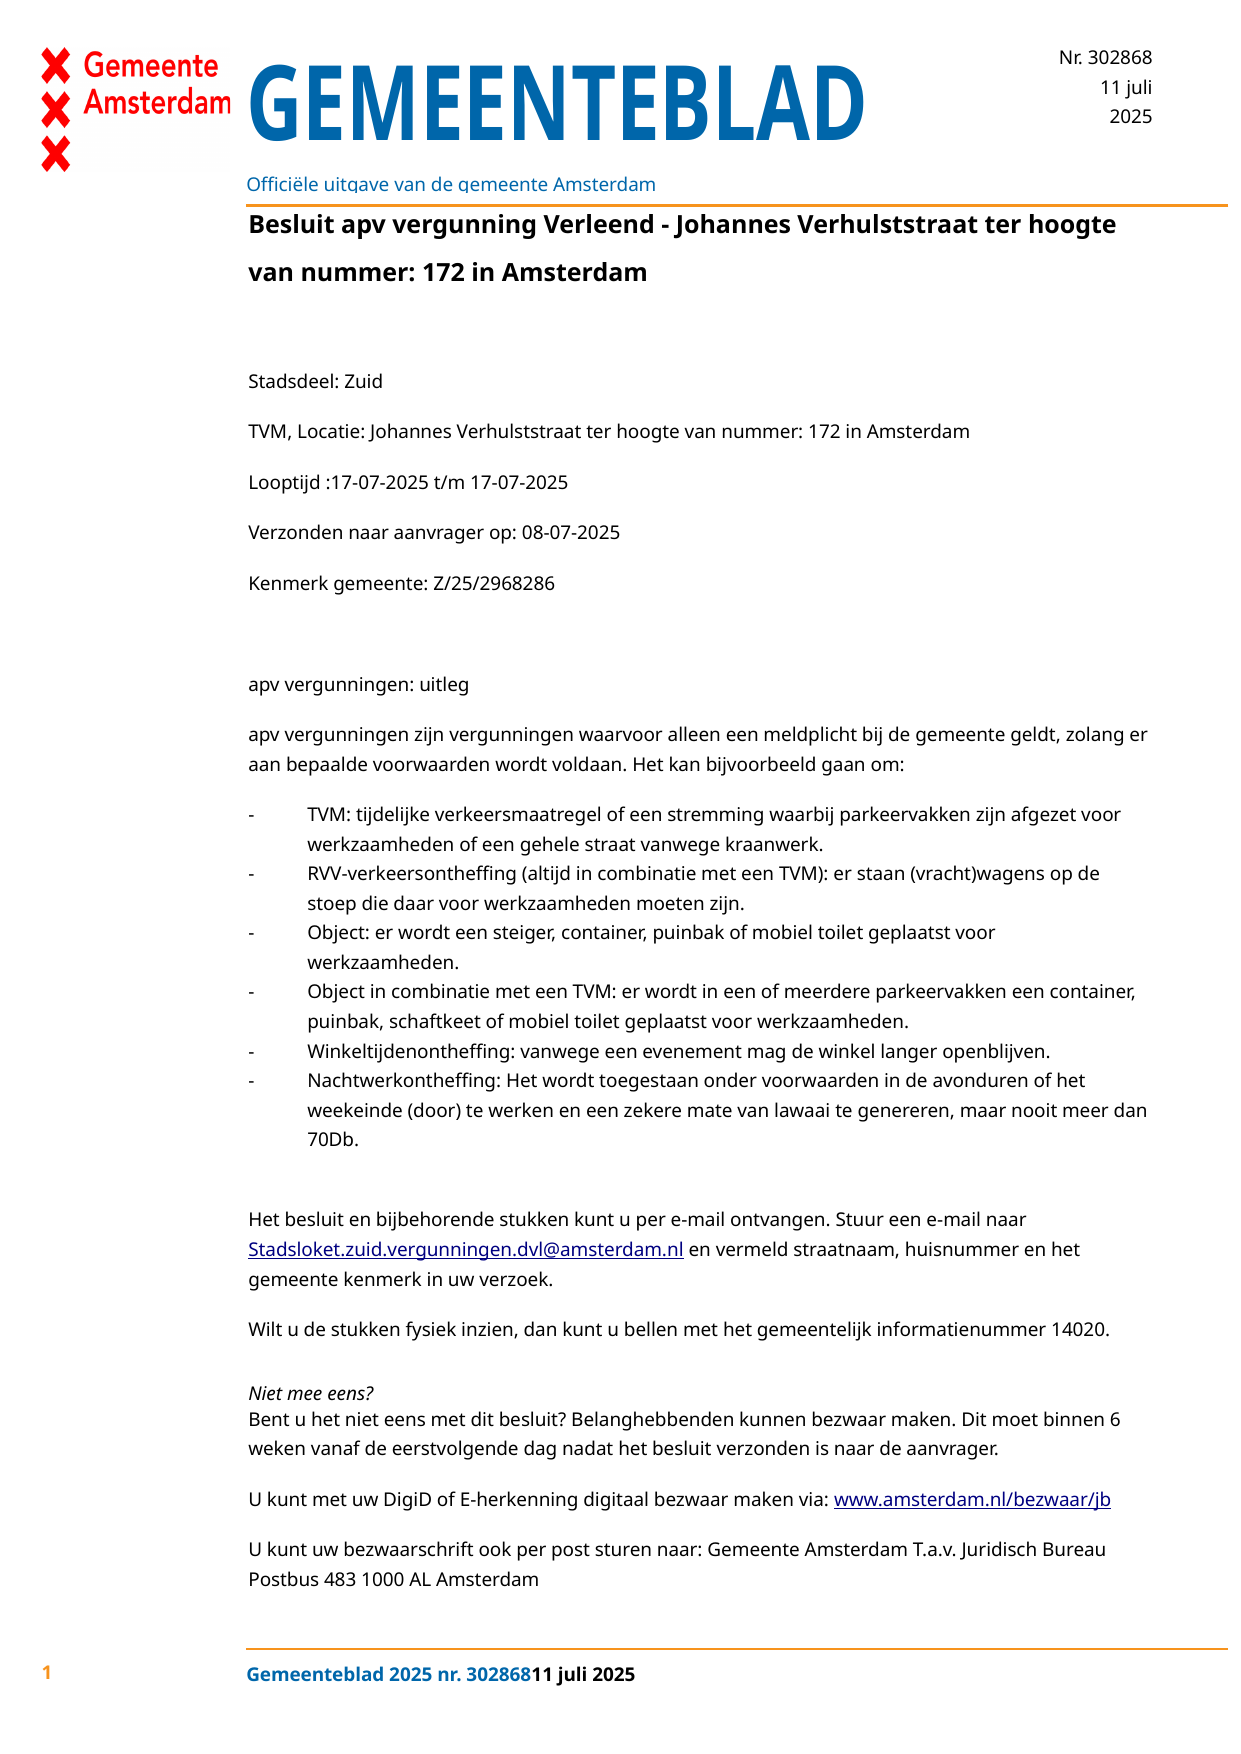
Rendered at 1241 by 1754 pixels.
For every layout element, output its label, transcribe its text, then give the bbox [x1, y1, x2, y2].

text apv vergunningen zijn vergunningen waarvoor alleen een meldplicht bij de gemeente geldt, zolang er aan bepaalde voorwaarden wordt voldaan. Het kan bijvoorbeeld gaan om: [248, 721, 1152, 777]
text Het besluit en bijbehorende stukken kunt u per e-mail ontvangen. Stuur een e-mail naar Stadsloket.zuid.vergunningen.dvl@amsterdam.nl en vermeld straatnaam, huisnummer en het gemeente kenmerk in uw verzoek. [248, 1207, 1152, 1292]
text Bent u het niet eens met dit besluit? Belanghebbenden kunnen bezwaar maken. Dit moet binnen 6 weken vanaf de eerstvolgende dag nadat het besluit verzonden is naar de aanvrager. [248, 1406, 1152, 1461]
text Verzonden naar aanvrager op: 08-07-2025 [248, 519, 1152, 545]
text Stadsdeel: Zuid [248, 368, 1152, 394]
list Nachtwerkontheffing: Het wordt toegestaan onder voorwaarden in de avonduren of het weekeinde (door) te werken en een zekere mate van lawaai te genereren, maar nooit meer dan 70Db. [248, 1067, 1152, 1152]
text Looptijd :17-07-2025 t/m 17-07-2025 [248, 469, 1152, 495]
text Besluit apv vergunning Verleend - Johannes Verhulststraat ter hoogte van nummer: 172 in Amsterdam [248, 207, 1152, 288]
list RVV-verkeersontheffing (altijd in combinatie met een TVM): er staan (vracht)wagens op de stoep die daar voor werkzaamheden moeten zijn. [248, 860, 1152, 916]
text Kenmerk gemeente: Z/25/2968286 [248, 570, 1152, 596]
text Niet mee eens? [248, 1380, 1152, 1406]
list TVM: tijdelijke verkeersmaatregel of een stremming waarbij parkeervakken zijn afgezet voor werkzaamheden of een gehele straat vanwege kraanwerk. [248, 801, 1152, 857]
list Object: er wordt een steiger, container, puinbak of mobiel toilet geplaatst voor werkzaamheden. [248, 919, 1152, 975]
list Winkeltijdenontheffing: vanwege een evenement mag de winkel langer openblijven. [248, 1038, 1152, 1064]
text apv vergunningen: uitleg [248, 671, 1152, 697]
text Wilt u de stukken fysiek inzien, dan kunt u bellen met het gemeentelijk informatienummer 14020. [248, 1316, 1152, 1342]
text U kunt met uw DigiD of E-herkenning digitaal bezwaar maken via: www.amsterdam.nl/bezwaar/jb [248, 1486, 1152, 1512]
text U kunt uw bezwaarschrift ook per post sturen naar: Gemeente Amsterdam T.a.v. Juridisch Bureau Postbus 483 1000 AL Amsterdam [248, 1536, 1152, 1592]
picture [41, 47, 231, 172]
text TVM, Locatie: Johannes Verhulststraat ter hoogte van nummer: 172 in Amsterdam [248, 419, 1152, 444]
list Object in combinatie met een TVM: er wordt in een of meerdere parkeervakken een container, puinbak, schaftkeet of mobiel toilet geplaatst voor werkzaamheden. [248, 979, 1152, 1034]
